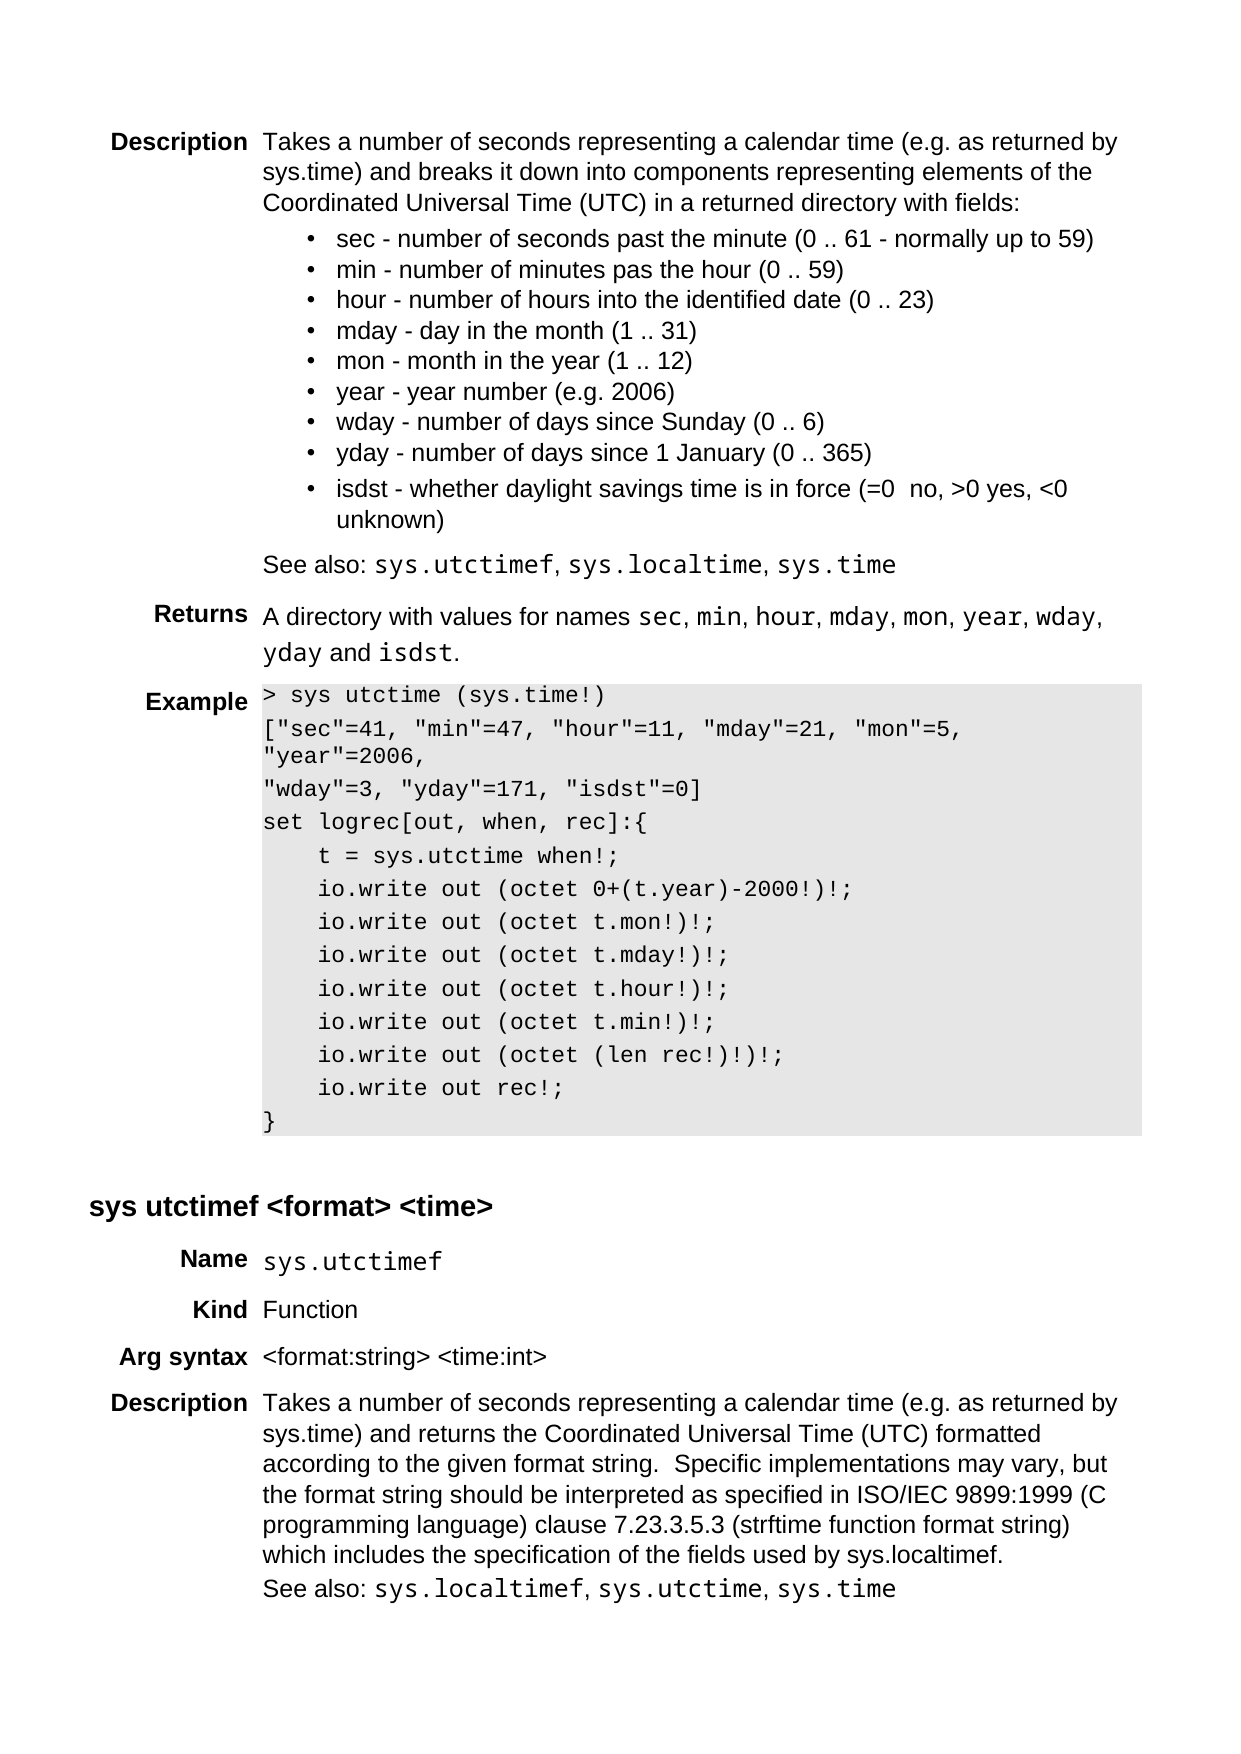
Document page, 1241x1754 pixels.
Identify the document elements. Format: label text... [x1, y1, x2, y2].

table_cell Arg syntax [89, 1333, 259, 1379]
table_cell > sys utctime (sys.time!) ["sec"=41, "min"=47, "hour"=11, "mday"=21, "mon"=5, "year"=2006, "wday"=3, "yday"=171, "isdst"=0] set logrec[out, when, rec]:{ t = sys.utctime when!; io.write out (octet 0+(t.year)-2000!)!; io.write out (octet t.mon!)!; io.write out (octet t.mday!)!; io.write out (octet t.hour!)!; io.write out (octet t.min!)!; io.write out (octet (len rec!)!)!; io.write out rec!; } [260, 678, 1145, 1142]
table_cell Example [89, 678, 259, 1142]
subtitle sys utctimef <format> <time> [88, 1189, 1145, 1222]
table_cell A directory with values for names sec, min, hour, mday, mon, year, wday, yday and isdst. [260, 590, 1145, 678]
table_cell Description [89, 1380, 259, 1614]
table_cell Function [260, 1287, 1145, 1333]
table_cell Takes a number of seconds representing a calendar time (e.g. as returned by sys.time) and returns the Coordinated Universal Time (UTC) formatted according to the given format string. Specific implementations may vary, but the format string should be interpreted as specified in ISO/IEC 9899:1999 (C programming language) clause 7.23.3.5.3 (strftime function format string) which includes the specification of the fields used by sys.localtimef. See also: sys.localtimef, sys.utctime, sys.time [260, 1380, 1145, 1614]
table_cell Description [89, 118, 259, 590]
table_header Name [89, 1235, 259, 1287]
table_header sys.utctimef [260, 1235, 1145, 1287]
table_cell Returns [89, 590, 259, 678]
table_cell Kind [89, 1287, 259, 1333]
table_cell <format:string> <time:int> [260, 1333, 1145, 1379]
table_cell Takes a number of seconds representing a calendar time (e.g. as returned by sys.time) and breaks it down into components representing elements of the Coordinated Universal Time (UTC) in a returned directory with fields: sec - number of seconds past the minute (0 .. 61 - normally up to 59) min - number of minutes pas the hour (0 .. 59) hour - number of hours into the identified date (0 .. 23) mday - day in the month (1 .. 31) mon - month in the year (1 .. 12) year - year number (e.g. 2006) wday - number of days since Sunday (0 .. 6) yday - number of days since 1 January (0 .. 365) isdst - whether daylight savings time is in force (=0 no, >0 yes, <0 unknown) See also: sys.utctimef, sys.localtime, sys.time [260, 118, 1145, 590]
